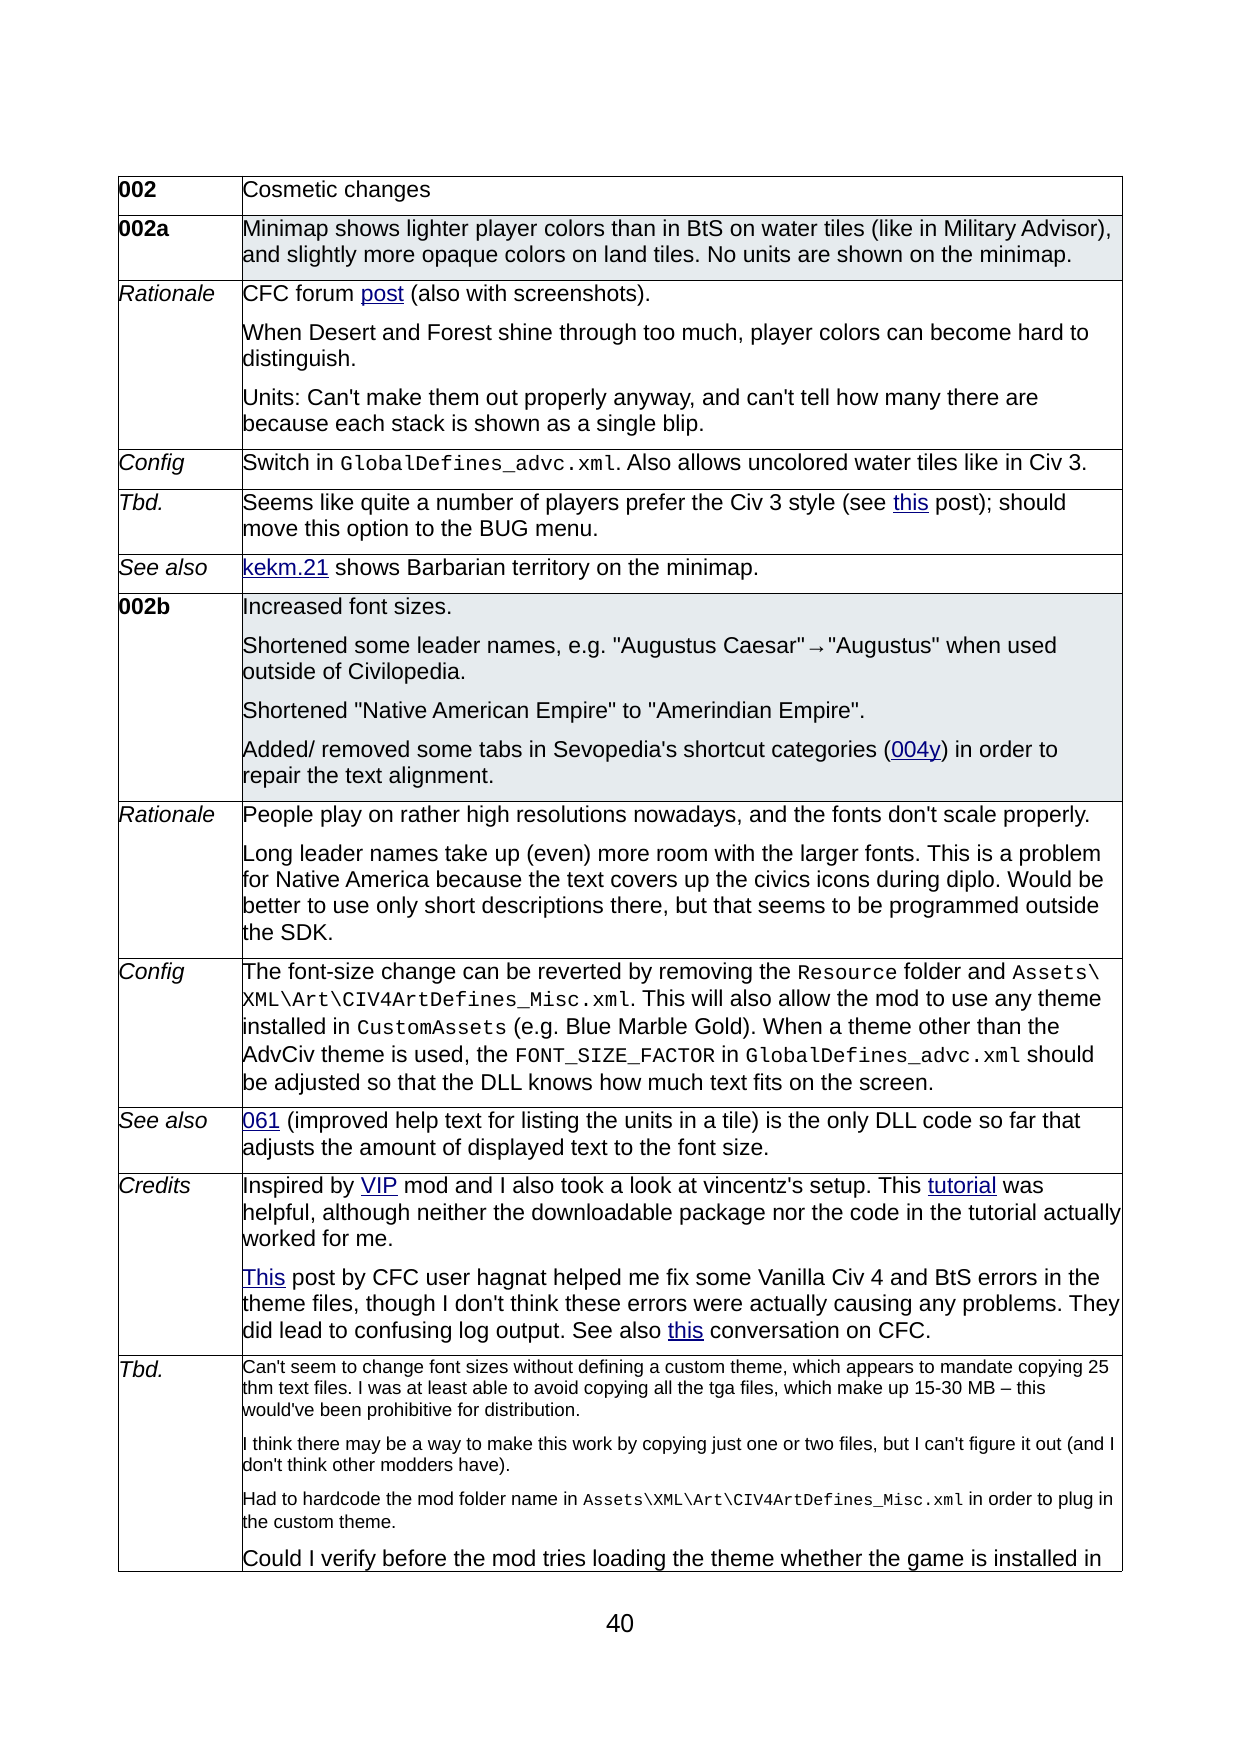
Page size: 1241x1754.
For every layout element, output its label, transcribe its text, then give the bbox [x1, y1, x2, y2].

table_cell Tbd. [119, 490, 242, 554]
table_cell 002b [119, 594, 242, 801]
table_cell Can't seem to change font sizes without defining a custom theme, which appears to mandate copying 25 thm text files. I was at least able to avoid copying all the tga files, which make up 15-30 MB – this would've been prohibitive for distribution. I think there may be a way to make this work by copying just one or two files, but I can't figure it out (and I don't think other modders have). Had to hardcode the mod folder name in Assets\XML\Art\CIV4ArtDefines_Misc.xml in order to plug in the custom theme. Could I verify before the mod tries loading the theme whether the game is installed in [243, 1356, 1122, 1571]
table_cell See also [119, 555, 242, 593]
table_cell See also [119, 1108, 242, 1172]
table_cell Credits [119, 1174, 242, 1355]
table_cell The font-size change can be reverted by removing the Resource folder and Assets\XML\Art\CIV4ArtDefines_Misc.xml. This will also allow the mod to use any theme installed in CustomAssets (e.g. Blue Marble Gold). When a theme other than the AdvCiv theme is used, the FONT_SIZE_FACTOR in GlobalDefines_advc.xml should be adjusted so that the DLL knows how much text fits on the screen. [243, 959, 1122, 1107]
table_cell Config [119, 450, 242, 489]
table_cell Config [119, 959, 242, 1107]
table_cell People play on rather high resolutions nowadays, and the fonts don't scale properly. Long leader names take up (even) more room with the larger fonts. This is a problem for Native America because the text covers up the civics icons during diplo. Would be better to use only short descriptions there, but that seems to be programmed outside the SDK. [243, 802, 1122, 957]
table_cell 061 (improved help text for listing the units in a tile) is the only DLL code so far that adjusts the amount of displayed text to the font size. [243, 1108, 1122, 1172]
table_cell Minimap shows lighter player colors than in BtS on water tiles (like in Military Advisor), and slightly more opaque colors on land tiles. No units are shown on the minimap. [243, 216, 1122, 280]
table_cell Inspired by VIP mod and I also took a look at vincentz's setup. This tutorial was helpful, although neither the downloadable package nor the code in the tutorial actually worked for me. This post by CFC user hagnat helped me fix some Vanilla Civ 4 and BtS errors in the theme files, though I don't think these errors were actually causing any problems. They did lead to confusing log output. See also this conversation on CFC. [243, 1174, 1122, 1355]
table_cell Switch in GlobalDefines_advc.xml. Also allows uncolored water tiles like in Civ 3. [243, 450, 1122, 489]
table_cell 002a [119, 216, 242, 280]
table_cell Rationale [119, 802, 242, 957]
table_cell Tbd. [119, 1356, 242, 1571]
table_cell Increased font sizes. Shortened some leader names, e.g. "Augustus Caesar"→"Augustus" when used outside of Civilopedia. Shortened "Native American Empire" to "Amerindian Empire". Added/ removed some tabs in Sevopedia's shortcut categories (004y) in order to repair the text alignment. [243, 594, 1122, 801]
table_cell Rationale [119, 281, 242, 449]
table_cell kekm.21 shows Barbarian territory on the minimap. [243, 555, 1122, 593]
table_header Cosmetic changes [243, 177, 1122, 214]
table_cell CFC forum post (also with screenshots). When Desert and Forest shine through too much, player colors can become hard to distinguish. Units: Can't make them out properly anyway, and can't tell how many there are because each stack is shown as a single blip. [243, 281, 1122, 449]
table_cell Seems like quite a number of players prefer the Civ 3 style (see this post); should move this option to the BUG menu. [243, 490, 1122, 554]
table_header 002 [119, 177, 242, 214]
